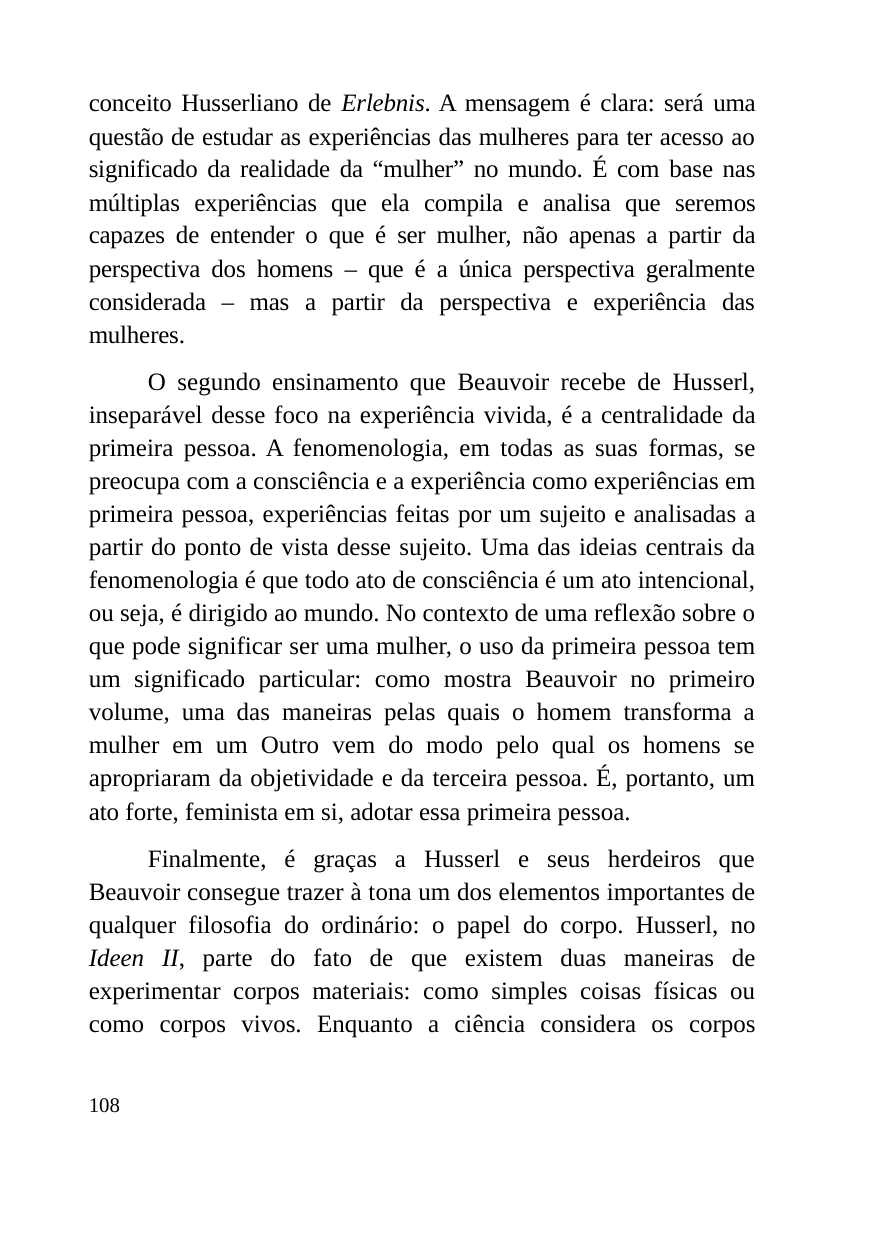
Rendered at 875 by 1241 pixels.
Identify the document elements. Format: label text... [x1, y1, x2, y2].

text conceito Husserliano de Erlebnis. A mensagem é clara: será uma questão de estudar as experiências das mulheres para ter acesso ao significado da realidade da “mulher” no mundo. É com base nas múltiplas experiências que ela compila e analisa que seremos capazes de entender o que é ser mulher, não apenas a partir da perspectiva dos homens – que é a única perspectiva geralmente considerada – mas a partir da perspectiva e experiência das mulheres. [88, 88, 756, 348]
text Finalmente, é graças a Husserl e seus herdeiros que Beauvoir consegue trazer à tona um dos elementos importantes de qualquer filosofia do ordinário: o papel do corpo. Husserl, no Ideen II, parte do fato de que existem duas maneiras de experimentar corpos materiais: como simples coisas físicas ou como corpos vivos. Enquanto a ciência considera os corpos [88, 844, 756, 1038]
text O segundo ensinamento que Beauvoir recebe de Husserl, inseparável desse foco na experiência vivida, é a centralidade da primeira pessoa. A fenomenologia, em todas as suas formas, se preocupa com a consciência e a experiência como experiências em primeira pessoa, experiências feitas por um sujeito e analisadas a partir do ponto de vista desse sujeito. Uma das ideias centrais da fenomenologia é que todo ato de consciência é um ato intencional, ou seja, é dirigido ao mundo. No contexto de uma reflexão sobre o que pode significar ser uma mulher, o uso da primeira pessoa tem um significado particular: como mostra Beauvoir no primeiro volume, uma das maneiras pelas quais o homem transforma a mulher em um Outro vem do modo pelo qual os homens se apropriaram da objetividade e da terceira pessoa. É, portanto, um ato forte, feminista em si, adotar essa primeira pessoa. [88, 367, 756, 825]
